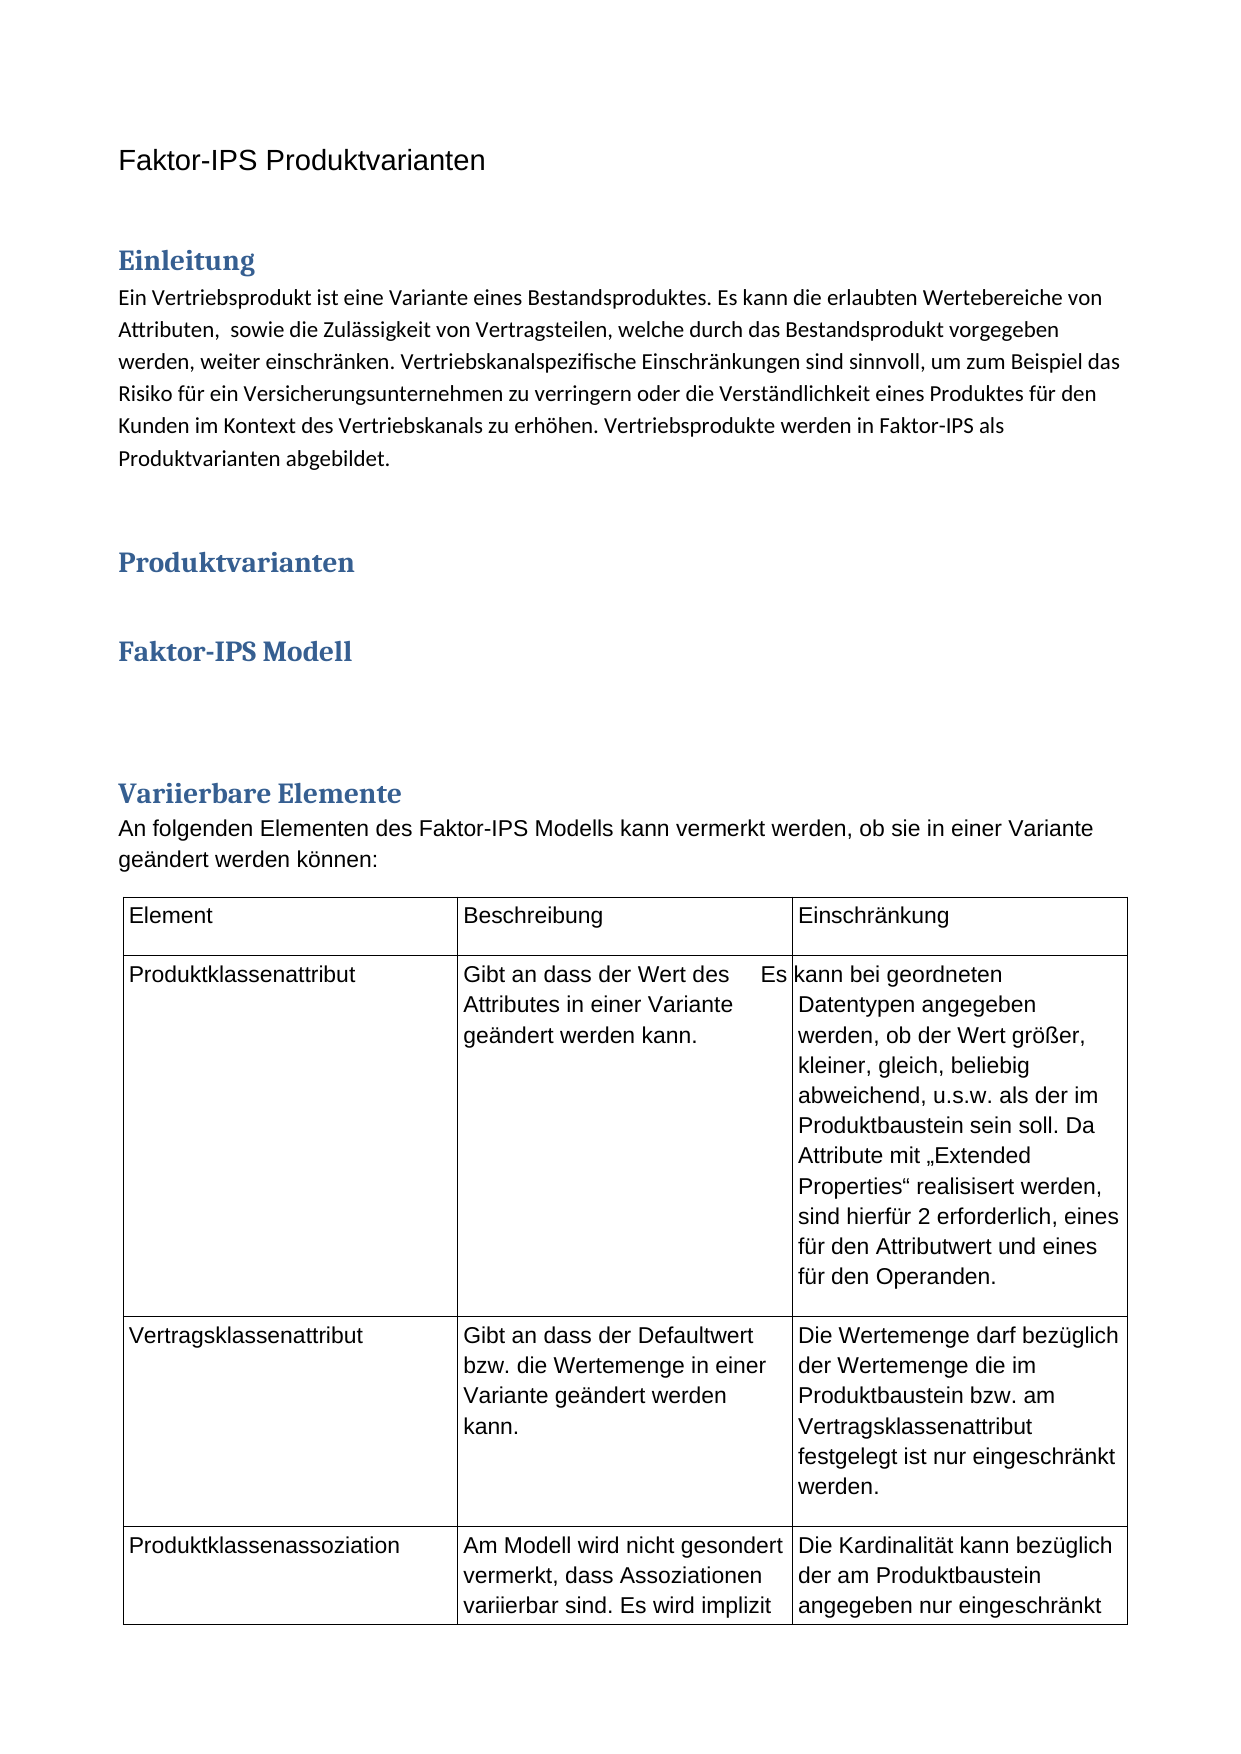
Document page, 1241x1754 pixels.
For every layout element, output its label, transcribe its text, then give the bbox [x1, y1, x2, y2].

table_cell Die Wertemenge darf bezüglich der Wertemenge die im Produktbaustein bzw. am Vertragsklassenattribut festgelegt ist nur eingeschränkt werden. [793, 1317, 1127, 1526]
table_cell Produktklassenattribut [124, 956, 457, 1316]
subtitle Einleitung [118, 244, 1122, 278]
table_cell Es kann bei geordneten Datentypen angegeben werden, ob der Wert größer, kleiner, gleich, beliebig abweichend, u.s.w. als der im Produktbaustein sein soll. Da Attribute mit „Extended Properties“ realisisert werden, sind hierfür 2 erforderlich, eines für den Attributwert und eines für den Operanden. [793, 956, 1127, 1316]
table_cell Gibt an dass der Defaultwert bzw. die Wertemenge in einer Variante geändert werden kann. [458, 1317, 792, 1526]
table_header Element [124, 898, 457, 955]
subtitle Faktor-IPS Produktvarianten [118, 143, 1122, 177]
table_cell Vertragsklassenattribut [124, 1317, 457, 1526]
table_cell Produktklassenassoziation [124, 1527, 457, 1624]
subtitle Variierbare Elemente [118, 777, 1122, 810]
subtitle Faktor-IPS Modell [118, 635, 1122, 669]
text Ein Vertriebsprodukt ist eine Variante eines Bestandsproduktes. Es kann die erlaubten Wertebereiche von Attributen, sowie die Zulässigkeit von Vertragsteilen, welche durch das Bestandsprodukt vorgegeben werden, weiter einschränken. Vertriebskanalspezifische Einschränkungen sind sinnvoll, um zum Beispiel das Risiko für ein Versicherungsunternehmen zu verringern oder die Verständlichkeit eines Produktes für den Kunden im Kontext des Vertriebskanals zu erhöhen. Vertriebsprodukte werden in Faktor-IPS als Produktvarianten abgebildet. [118, 283, 1122, 472]
table_header Einschränkung [793, 898, 1127, 955]
table_cell Die Kardinalität kann bezüglich der am Produktbaustein angegeben nur eingeschränkt [793, 1527, 1127, 1624]
table_cell Gibt an dass der Wert des Attributes in einer Variante geändert werden kann. [458, 956, 792, 1316]
table_cell Am Modell wird nicht gesondert vermerkt, dass Assoziationen variierbar sind. Es wird implizit [458, 1527, 792, 1624]
subtitle Produktvarianten [118, 547, 1122, 580]
table_header Beschreibung [458, 898, 792, 955]
text An folgenden Elementen des Faktor-IPS Modells kann vermerkt werden, ob sie in einer Variante geändert werden können: [118, 815, 1122, 872]
